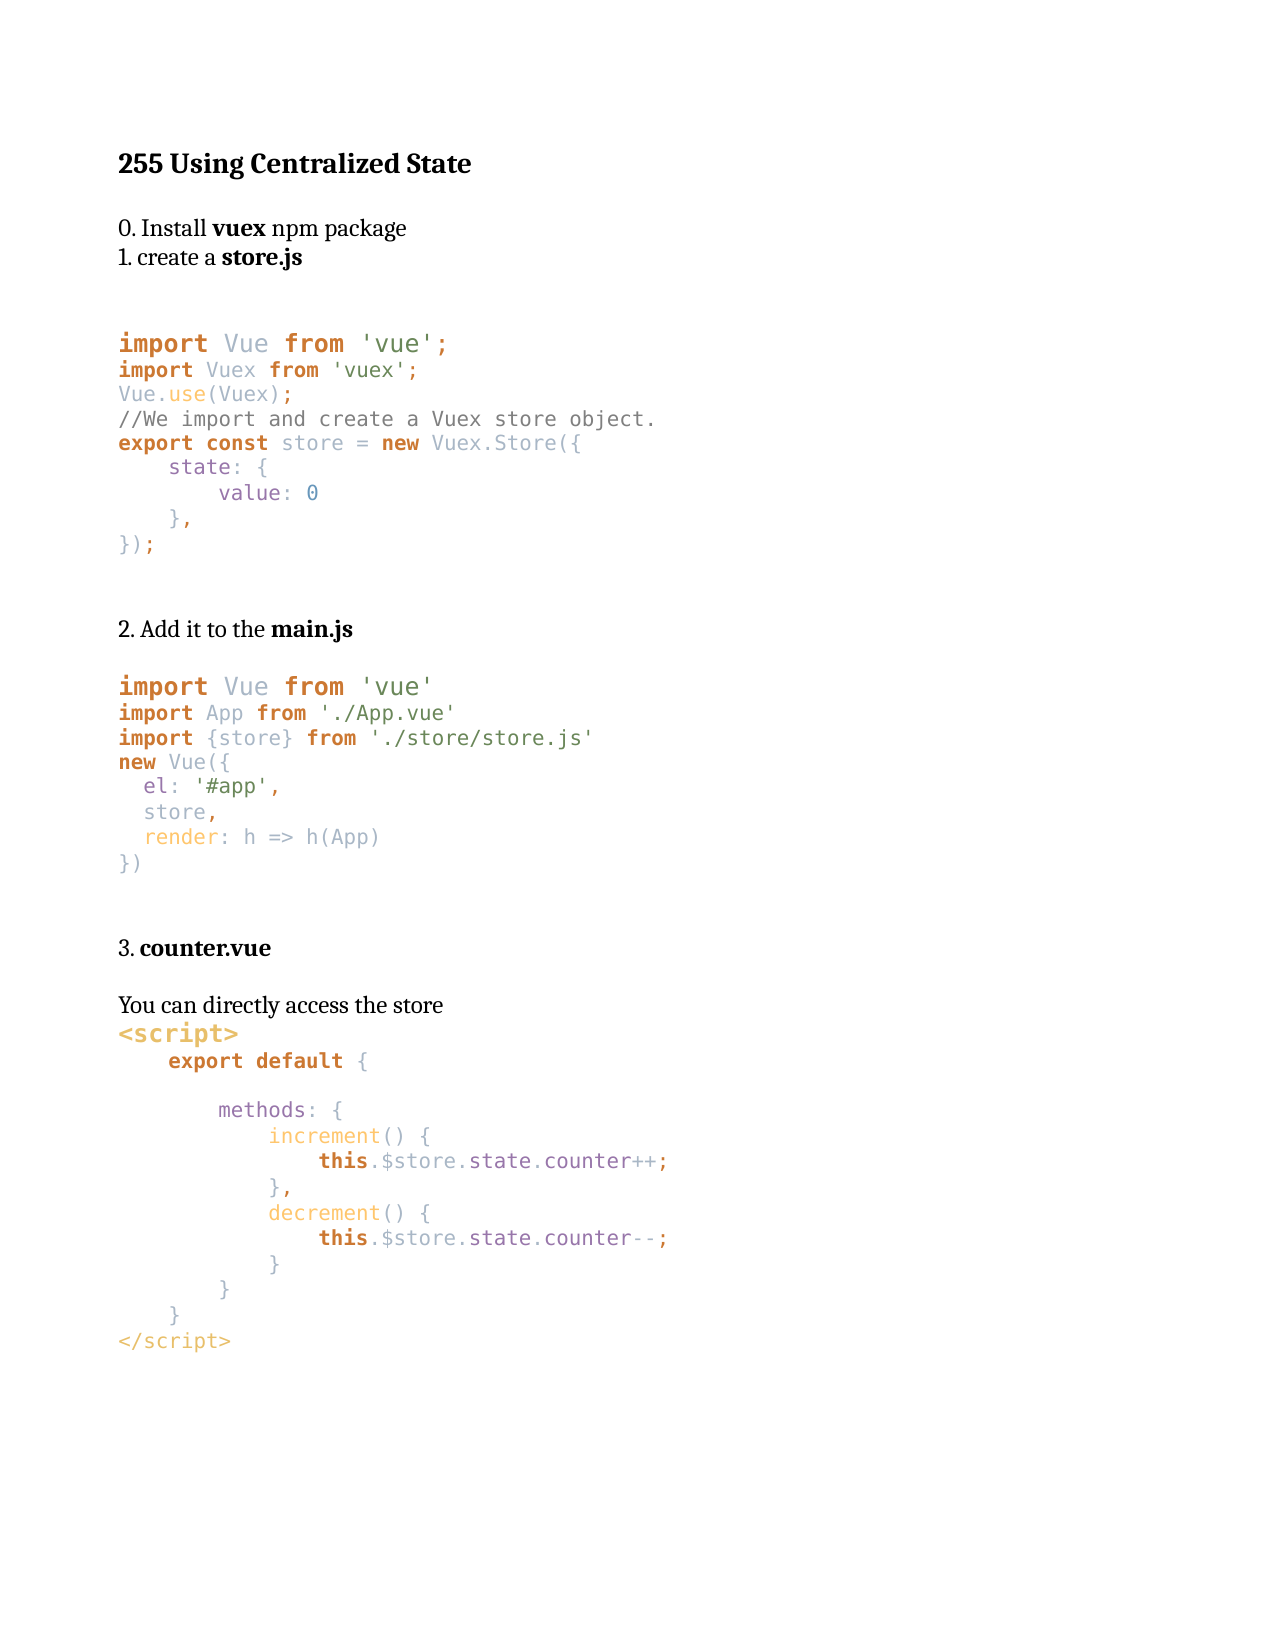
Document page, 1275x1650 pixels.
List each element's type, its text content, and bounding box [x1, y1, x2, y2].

text Vue.use(Vuex); [118, 382, 1157, 407]
text value: 0 [118, 481, 1157, 506]
text increment() { [118, 1124, 1157, 1149]
text import App from './App.vue' [118, 701, 1157, 726]
text 1. create a store.js [118, 243, 1157, 271]
text }, [118, 1175, 1157, 1201]
text } [118, 1252, 1157, 1277]
text methods: { [118, 1098, 1157, 1124]
text import Vue from 'vue' [118, 672, 1157, 701]
text }) [118, 851, 1157, 875]
text You can directly access the store [118, 991, 1157, 1020]
text new Vue({ [118, 750, 1157, 774]
text this.$store.state.counter--; [118, 1226, 1157, 1252]
text <script> [118, 1020, 1157, 1049]
text this.$store.state.counter++; [118, 1149, 1157, 1175]
text 2. Add it to the main.js [118, 614, 1157, 643]
text 0. Install vuex npm package [118, 214, 1157, 243]
text import Vue from 'vue'; [118, 329, 1157, 358]
text export const store = new Vuex.Store({ [118, 431, 1157, 455]
text } [118, 1303, 1157, 1329]
text state: { [118, 455, 1157, 481]
text }, [118, 506, 1157, 532]
text render: h => h(App) [118, 825, 1157, 851]
text el: '#app', [118, 774, 1157, 800]
text 3. counter.vue [118, 933, 1157, 962]
text store, [118, 800, 1157, 825]
text }); [118, 532, 1157, 556]
text export default { [118, 1049, 1157, 1074]
text </script> [118, 1329, 1157, 1353]
text //We import and create a Vuex store object. [118, 407, 1157, 431]
text decrement() { [118, 1201, 1157, 1226]
text } [118, 1277, 1157, 1303]
text 255 Using Centralized State [118, 147, 1157, 180]
text import {store} from './store/store.js' [118, 726, 1157, 750]
text import Vuex from 'vuex'; [118, 358, 1157, 382]
